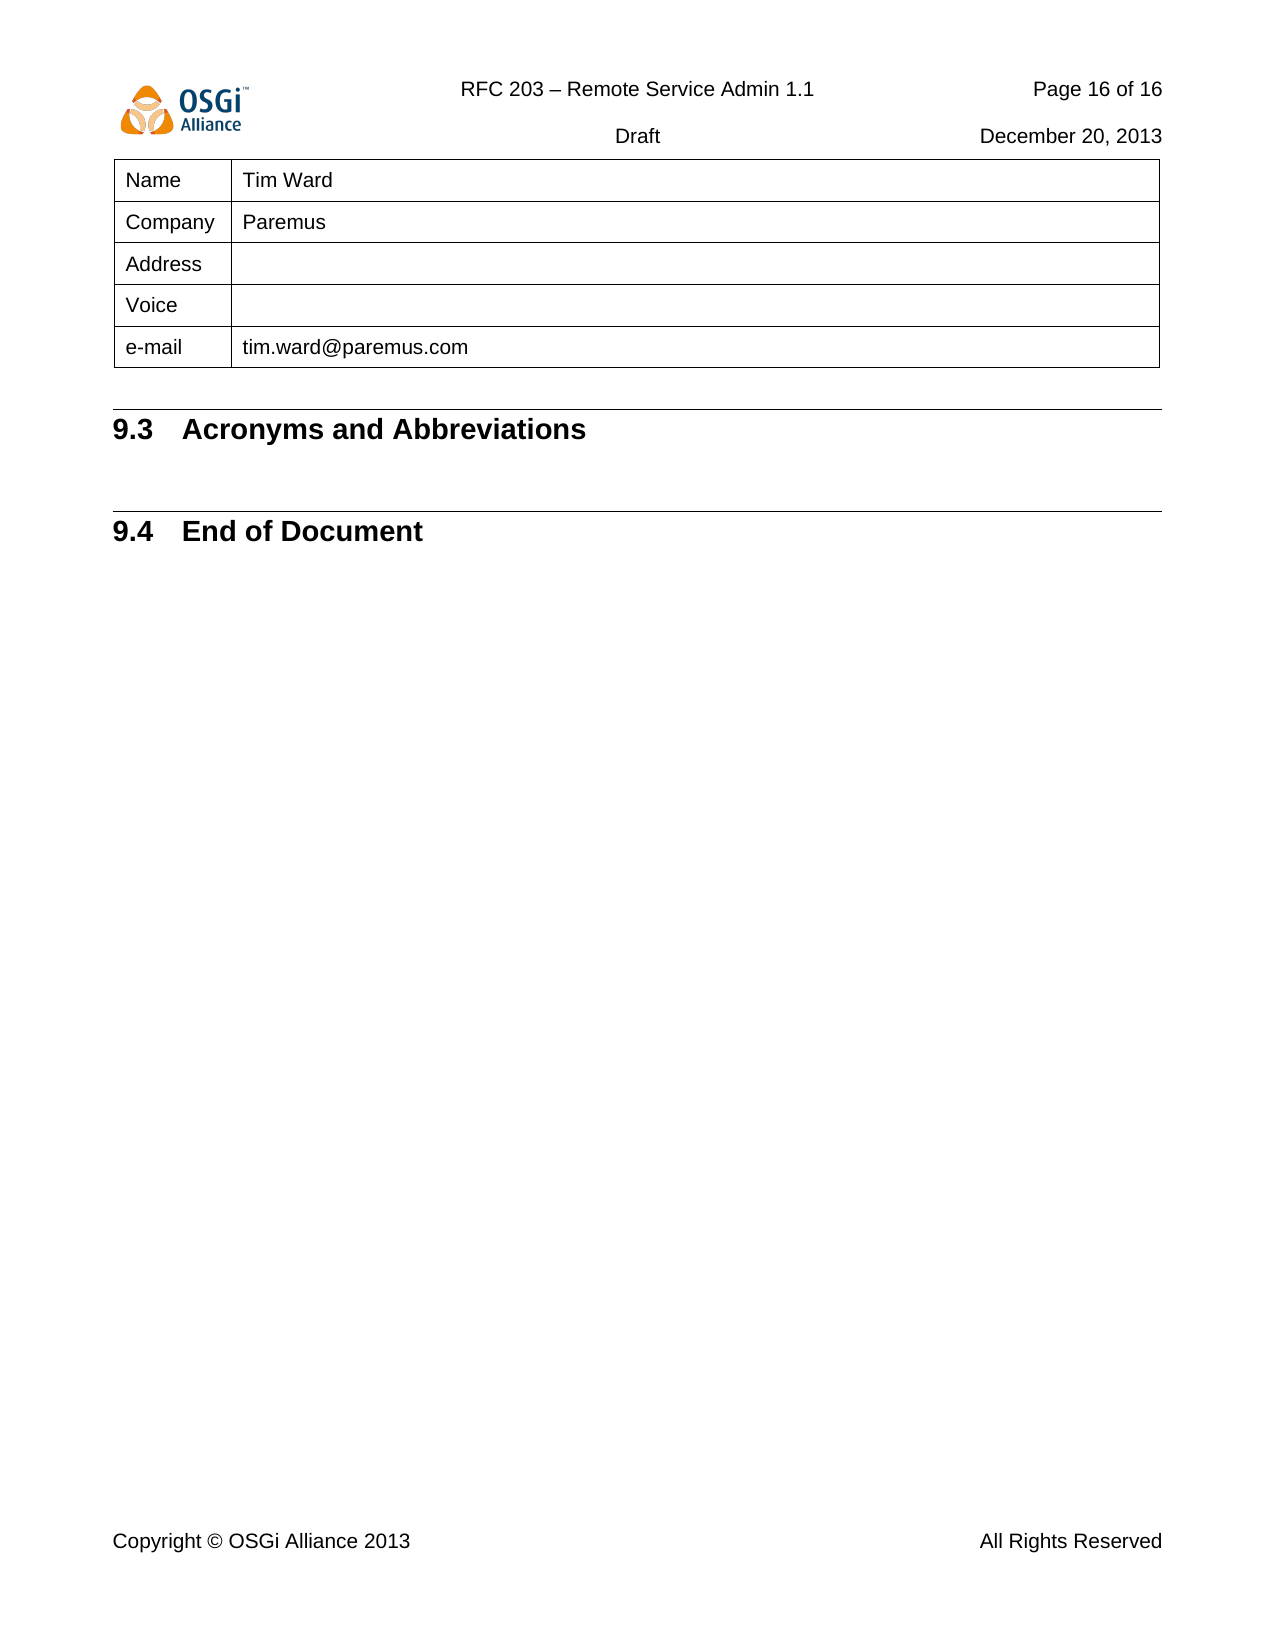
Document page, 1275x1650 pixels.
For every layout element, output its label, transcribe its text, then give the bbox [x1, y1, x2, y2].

picture [113, 78, 257, 142]
table_cell [232, 285, 1159, 326]
table_cell tim.ward@paremus.com [232, 327, 1159, 367]
subtitle End of Document [112, 512, 1162, 548]
table_header Name [115, 160, 231, 201]
table_cell e-mail [115, 327, 231, 367]
table_cell [232, 243, 1159, 284]
subtitle Acronyms and Abbreviations [112, 410, 1162, 446]
table_cell Paremus [232, 202, 1159, 242]
table_header Tim Ward [232, 160, 1159, 201]
table_cell Voice [115, 285, 231, 326]
table_cell Company [115, 202, 231, 242]
table_cell Address [115, 243, 231, 284]
